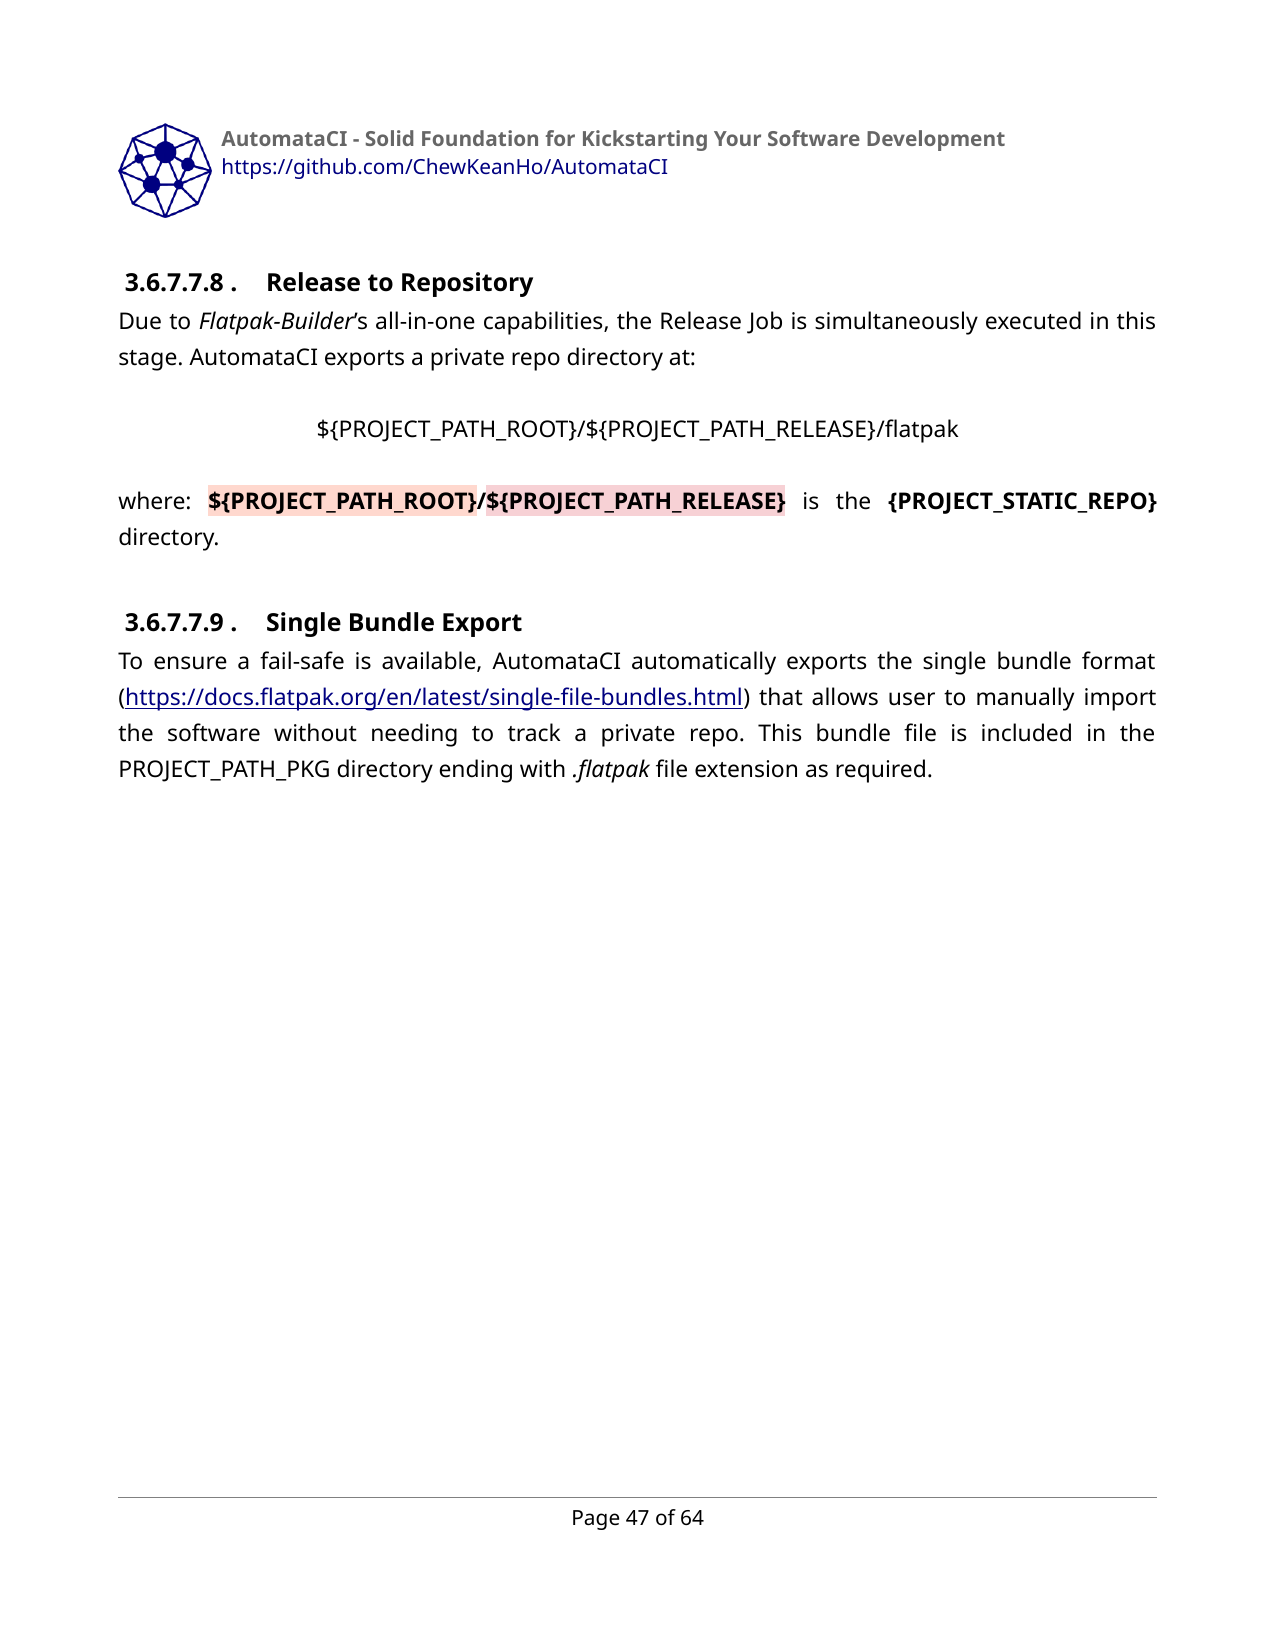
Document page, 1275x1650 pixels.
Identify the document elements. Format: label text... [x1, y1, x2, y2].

text Due to Flatpak-Builder’s all-in-one capabilities, the Release Job is simultaneously executed in this stage. AutomataCI exports a private repo directory at: [118, 305, 1157, 372]
subtitle Single Bundle Export [118, 605, 1157, 639]
text ${PROJECT_PATH_ROOT}/${PROJECT_PATH_RELEASE}/flatpak [118, 413, 1157, 444]
subtitle Release to Repository [118, 265, 1157, 299]
text To ensure a fail-safe is available, AutomataCI automatically exports the single bundle format (https://docs.flatpak.org/en/latest/single-file-bundles.html) that allows user to manually import the software without needing to track a private repo. This bundle file is included in the PROJECT_PATH_PKG directory ending with .flatpak file extension as required. [118, 645, 1157, 784]
picture [118, 123, 212, 218]
text where: ${PROJECT_PATH_ROOT}/${PROJECT_PATH_RELEASE} is the {PROJECT_STATIC_REPO} directory. [118, 485, 1157, 552]
